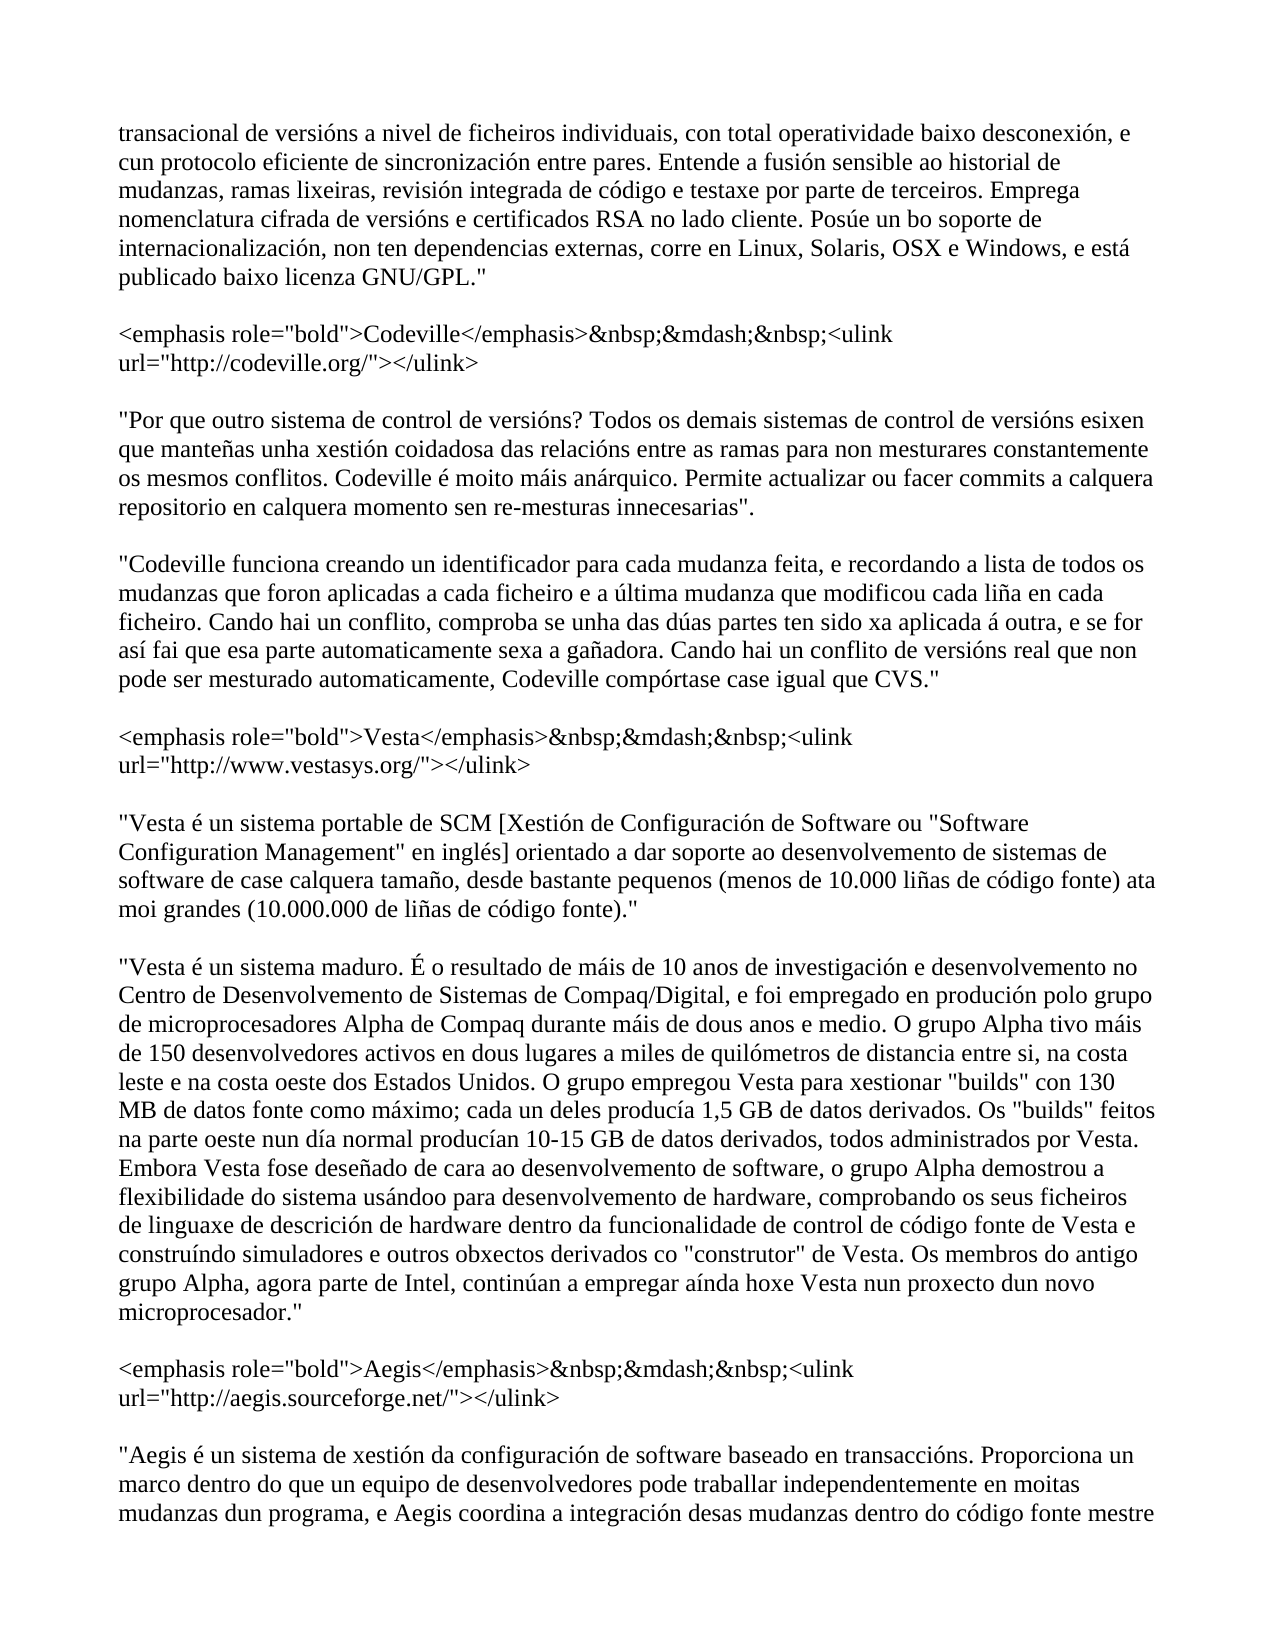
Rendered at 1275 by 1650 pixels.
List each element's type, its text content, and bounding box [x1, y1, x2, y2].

text <emphasis role="bold">Aegis</emphasis>&nbsp;&mdash;&nbsp;<ulink url="http://aegis.sourceforge.net/"></ulink> [118, 1354, 1157, 1412]
text "Por que outro sistema de control de versións? Todos os demais sistemas de control de versións esixen que manteñas unha xestión coidadosa das relacións entre as ramas para non mesturares constantemente os mesmos conflitos. Codeville é moito máis anárquico. Permite actualizar ou facer commits a calquera repositorio en calquera momento sen re-mesturas innecesarias". [118, 406, 1157, 521]
text "Codeville funciona creando un identificador para cada mudanza feita, e recordando a lista de todos os mudanzas que foron aplicadas a cada ficheiro e a última mudanza que modificou cada liña en cada ficheiro. Cando hai un conflito, comproba se unha das dúas partes ten sido xa aplicada á outra, e se for así fai que esa parte automaticamente sexa a gañadora. Cando hai un conflito de versións real que non pode ser mesturado automaticamente, Codeville compórtase case igual que CVS." [118, 549, 1157, 693]
text "Aegis é un sistema de xestión da configuración de software baseado en transaccións. Proporciona un marco dentro do que un equipo de desenvolvedores pode traballar independentemente en moitas mudanzas dun programa, e Aegis coordina a integración desas mudanzas dentro do código fonte mestre [118, 1441, 1157, 1527]
text "Vesta é un sistema portable de SCM [Xestión de Configuración de Software ou "Software Configuration Management" en inglés] orientado a dar soporte ao desenvolvemento de sistemas de software de case calquera tamaño, desde bastante pequenos (menos de 10.000 liñas de código fonte) ata moi grandes (10.000.000 de liñas de código fonte)." [118, 808, 1157, 923]
text transacional de versións a nivel de ficheiros individuais, con total operatividade baixo desconexión, e cun protocolo eficiente de sincronización entre pares. Entende a fusión sensible ao historial de mudanzas, ramas lixeiras, revisión integrada de código e testaxe por parte de terceiros. Emprega nomenclatura cifrada de versións e certificados RSA no lado cliente. Posúe un bo soporte de internacionalización, non ten dependencias externas, corre en Linux, Solaris, OSX e Windows, e está publicado baixo licenza GNU/GPL." [118, 118, 1157, 291]
text <emphasis role="bold">Codeville</emphasis>&nbsp;&mdash;&nbsp;<ulink url="http://codeville.org/"></ulink> [118, 319, 1157, 377]
text "Vesta é un sistema maduro. É o resultado de máis de 10 anos de investigación e desenvolvemento no Centro de Desenvolvemento de Sistemas de Compaq/Digital, e foi empregado en produción polo grupo de microprocesadores Alpha de Compaq durante máis de dous anos e medio. O grupo Alpha tivo máis de 150 desenvolvedores activos en dous lugares a miles de quilómetros de distancia entre si, na costa leste e na costa oeste dos Estados Unidos. O grupo empregou Vesta para xestionar "builds" con 130 MB de datos fonte como máximo; cada un deles producía 1,5 GB de datos derivados. Os "builds" feitos na parte oeste nun día normal producían 10-15 GB de datos derivados, todos administrados por Vesta. Embora Vesta fose deseñado de cara ao desenvolvemento de software, o grupo Alpha demostrou a flexibilidade do sistema usándoo para desenvolvemento de hardware, comprobando os seus ficheiros de linguaxe de descrición de hardware dentro da funcionalidade de control de código fonte de Vesta e construíndo simuladores e outros obxectos derivados co "construtor" de Vesta. Os membros do antigo grupo Alpha, agora parte de Intel, continúan a empregar aínda hoxe Vesta nun proxecto dun novo microprocesador." [118, 952, 1157, 1326]
text <emphasis role="bold">Vesta</emphasis>&nbsp;&mdash;&nbsp;<ulink url="http://www.vestasys.org/"></ulink> [118, 722, 1157, 779]
